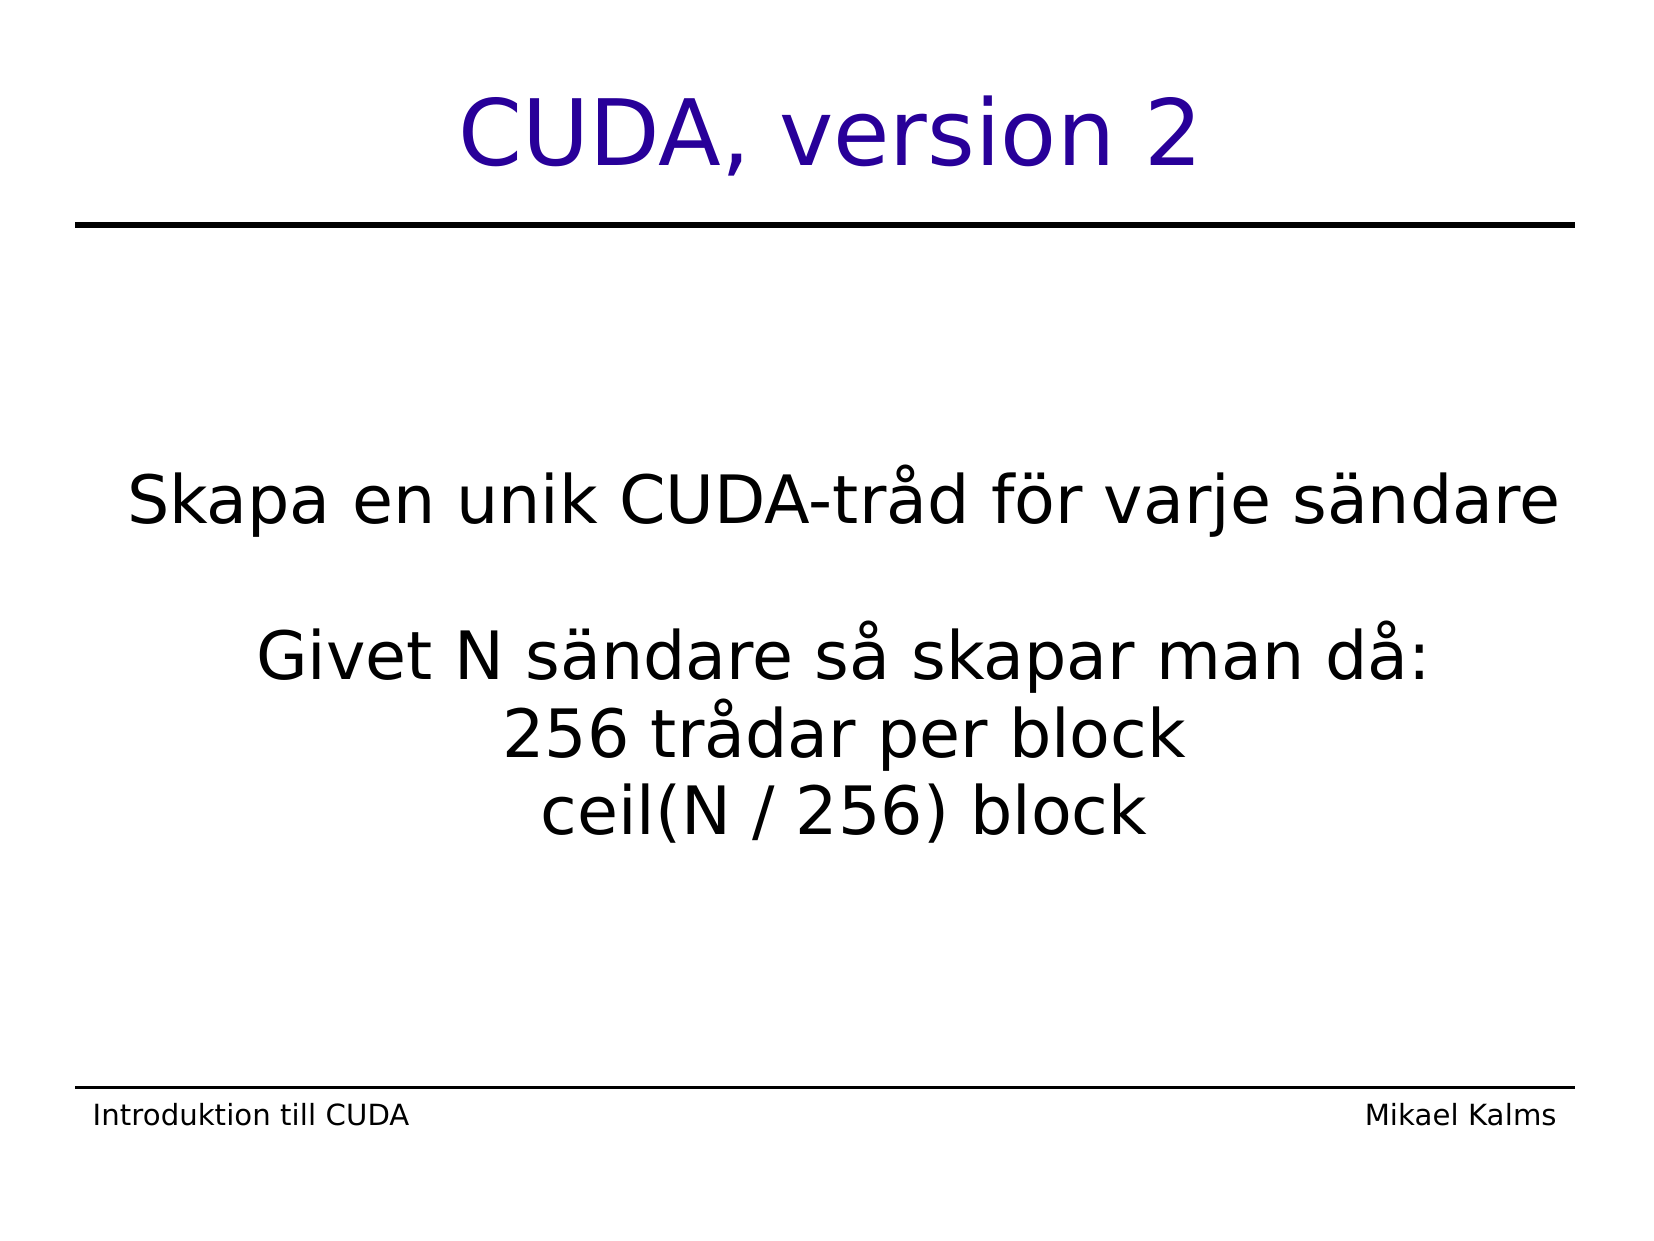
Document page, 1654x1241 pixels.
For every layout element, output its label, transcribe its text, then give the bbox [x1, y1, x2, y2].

text_box Introduktion till CUDA [75, 1087, 428, 1143]
title CUDA, version 2 [86, 37, 1576, 230]
subtitle Skapa en unik CUDA-tråd för varje sändare Givet N sändare så skapar man då: 256 trådar per block ceil(N / 256) block [82, 300, 1571, 1013]
text_box Mikael Kalms [1347, 1087, 1576, 1143]
